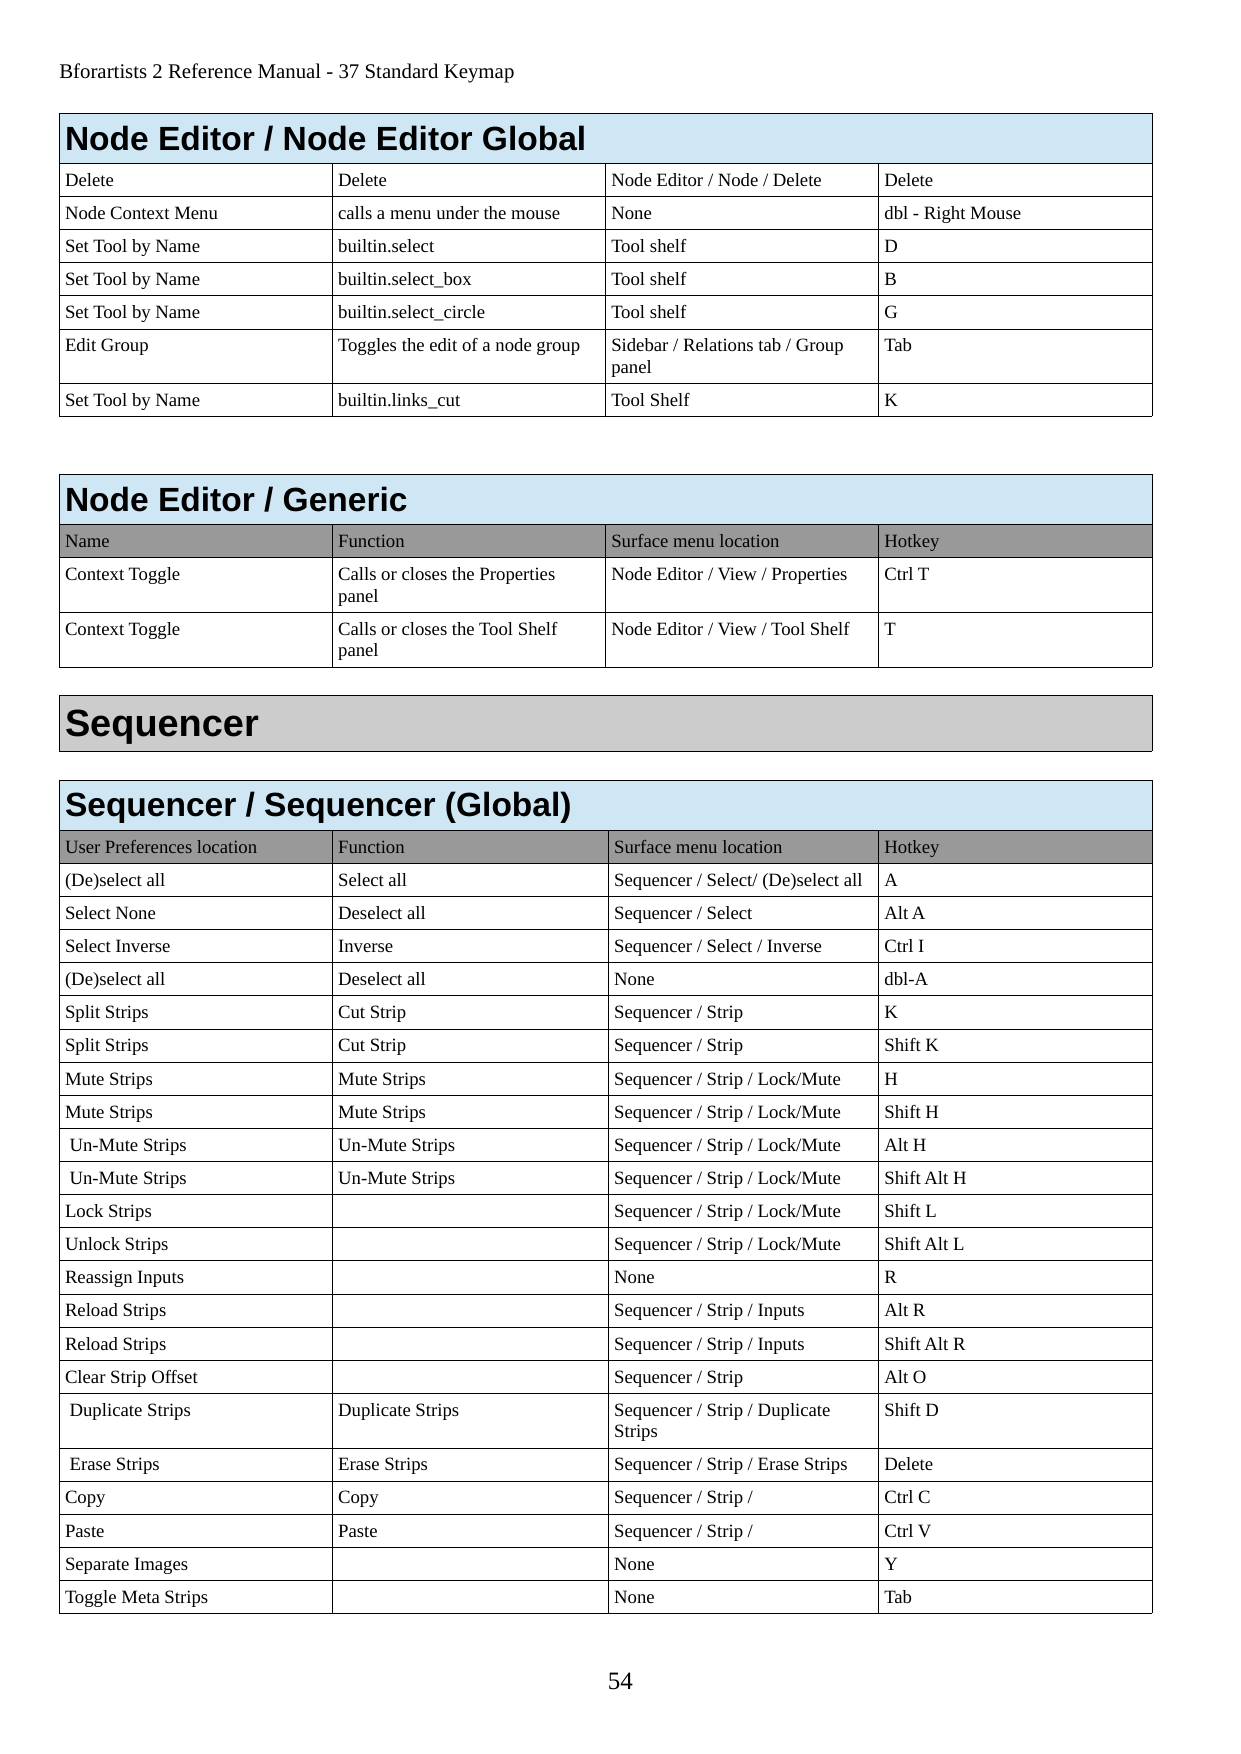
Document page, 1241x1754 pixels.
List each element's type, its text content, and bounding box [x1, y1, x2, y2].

table_cell Y [879, 1548, 1152, 1580]
table_cell Set Tool by Name [60, 230, 332, 262]
table_cell Separate Images [60, 1548, 332, 1580]
table_cell Ctrl T [879, 558, 1152, 612]
table_cell Cut Strip [333, 996, 608, 1028]
table_cell Lock Strips [60, 1195, 332, 1227]
table_cell Shift D [879, 1394, 1152, 1447]
table_cell Tool shelf [606, 263, 878, 295]
table_cell Delete [879, 1449, 1152, 1481]
table_cell Copy [333, 1482, 608, 1514]
table_cell Shift Alt R [879, 1328, 1152, 1360]
table_cell dbl-A [879, 963, 1152, 995]
table_cell Sequencer / Strip / Inputs [609, 1328, 878, 1360]
table_cell Shift Alt H [879, 1162, 1152, 1194]
table_cell Sequencer / Strip / Lock/Mute [609, 1162, 878, 1194]
table_cell Erase Strips [333, 1449, 608, 1481]
table_cell Sidebar / Relations tab / Group panel [606, 330, 878, 383]
table_cell Alt R [879, 1295, 1152, 1327]
table_cell Ctrl C [879, 1482, 1152, 1514]
table_cell Surface menu location [609, 831, 878, 863]
table_cell [333, 1261, 608, 1293]
table_cell Delete [60, 164, 332, 196]
table_cell Un-Mute Strips [60, 1162, 332, 1194]
table_cell None [609, 1548, 878, 1580]
table_cell None [609, 1261, 878, 1293]
table_cell H [879, 1063, 1152, 1095]
table_cell Shift H [879, 1096, 1152, 1128]
table_cell Calls or closes the Properties panel [333, 558, 605, 612]
table_cell T [879, 613, 1152, 667]
table_cell Erase Strips [60, 1449, 332, 1481]
table_cell Delete [879, 164, 1152, 196]
table_cell Duplicate Strips [60, 1394, 332, 1447]
table_cell Sequencer / Strip / [609, 1482, 878, 1514]
table_cell Toggles the edit of a node group [333, 330, 605, 383]
table_cell Paste [60, 1515, 332, 1547]
table_cell Split Strips [60, 1030, 332, 1062]
table_cell Set Tool by Name [60, 263, 332, 295]
table_cell Reload Strips [60, 1295, 332, 1327]
table_cell Alt O [879, 1361, 1152, 1393]
table_cell Reload Strips [60, 1328, 332, 1360]
table_cell Edit Group [60, 330, 332, 383]
table_cell Context Toggle [60, 558, 332, 612]
table_cell [333, 1581, 608, 1613]
table_cell Tab [879, 1581, 1152, 1613]
table_cell Select all [333, 864, 608, 896]
table_cell dbl - Right Mouse [879, 197, 1152, 229]
table_cell Hotkey [879, 525, 1152, 557]
table_cell Set Tool by Name [60, 384, 332, 416]
table_cell G [879, 296, 1152, 328]
table_cell [333, 1228, 608, 1260]
table_cell Function [333, 831, 608, 863]
table_cell [333, 1548, 608, 1580]
table_cell Shift L [879, 1195, 1152, 1227]
table_cell Deselect all [333, 963, 608, 995]
table_cell Sequencer / Strip [609, 996, 878, 1028]
table_cell Sequencer / Strip [609, 1361, 878, 1393]
table_cell Paste [333, 1515, 608, 1547]
table_cell Clear Strip Offset [60, 1361, 332, 1393]
table_cell Context Toggle [60, 613, 332, 667]
table_cell Ctrl I [879, 930, 1152, 962]
table_cell Select Inverse [60, 930, 332, 962]
table_cell Set Tool by Name [60, 296, 332, 328]
table_cell [333, 1361, 608, 1393]
table_header Sequencer / Sequencer (Global) [60, 781, 1152, 830]
table_cell Duplicate Strips [333, 1394, 608, 1447]
table_cell Shift Alt L [879, 1228, 1152, 1260]
table_cell Sequencer / Strip / Lock/Mute [609, 1096, 878, 1128]
table_cell None [609, 963, 878, 995]
table_header Node Editor / Generic [60, 475, 1152, 524]
table_cell (De)select all [60, 963, 332, 995]
table_cell [333, 1328, 608, 1360]
table_cell (De)select all [60, 864, 332, 896]
table_cell Mute Strips [60, 1096, 332, 1128]
table_cell Tab [879, 330, 1152, 383]
table_cell Calls or closes the Tool Shelf panel [333, 613, 605, 667]
table_cell Mute Strips [333, 1063, 608, 1095]
table_cell Alt A [879, 897, 1152, 929]
table_cell builtin.select [333, 230, 605, 262]
table_cell calls a menu under the mouse [333, 197, 605, 229]
table_cell Reassign Inputs [60, 1261, 332, 1293]
table_cell Surface menu location [606, 525, 878, 557]
table_cell builtin.select_circle [333, 296, 605, 328]
table_cell Sequencer / Strip / Lock/Mute [609, 1228, 878, 1260]
table_cell Tool shelf [606, 296, 878, 328]
table_cell Sequencer / Strip / Lock/Mute [609, 1063, 878, 1095]
table_cell K [879, 384, 1152, 416]
table_cell Sequencer / Select [609, 897, 878, 929]
table_cell Sequencer / Strip / Inputs [609, 1295, 878, 1327]
table_cell [333, 1295, 608, 1327]
table_cell Split Strips [60, 996, 332, 1028]
table_cell Shift K [879, 1030, 1152, 1062]
table_cell None [609, 1581, 878, 1613]
table_cell Sequencer / Strip / Lock/Mute [609, 1195, 878, 1227]
table_cell Alt H [879, 1129, 1152, 1161]
table_header Node Editor / Node Editor Global [60, 114, 1152, 163]
table_cell Cut Strip [333, 1030, 608, 1062]
table_cell Mute Strips [333, 1096, 608, 1128]
table_cell Unlock Strips [60, 1228, 332, 1260]
table_cell Tool Shelf [606, 384, 878, 416]
table_cell Copy [60, 1482, 332, 1514]
table_cell [333, 1195, 608, 1227]
table_cell Un-Mute Strips [333, 1129, 608, 1161]
table_cell Node Context Menu [60, 197, 332, 229]
table_cell Mute Strips [60, 1063, 332, 1095]
table_cell K [879, 996, 1152, 1028]
table_cell Inverse [333, 930, 608, 962]
table_cell A [879, 864, 1152, 896]
table_cell Sequencer / Strip / [609, 1515, 878, 1547]
table_cell B [879, 263, 1152, 295]
table_cell Name [60, 525, 332, 557]
table_cell Node Editor / View / Properties [606, 558, 878, 612]
table_cell R [879, 1261, 1152, 1293]
table_cell Hotkey [879, 831, 1152, 863]
table_cell Deselect all [333, 897, 608, 929]
table_cell Ctrl V [879, 1515, 1152, 1547]
table_cell Sequencer / Strip / Lock/Mute [609, 1129, 878, 1161]
table_cell Sequencer / Select/ (De)select all [609, 864, 878, 896]
table_cell builtin.select_box [333, 263, 605, 295]
table_cell Un-Mute Strips [60, 1129, 332, 1161]
table_cell Un-Mute Strips [333, 1162, 608, 1194]
table_cell Toggle Meta Strips [60, 1581, 332, 1613]
table_cell Select None [60, 897, 332, 929]
table_cell Node Editor / Node / Delete [606, 164, 878, 196]
table_cell Sequencer / Strip / Duplicate Strips [609, 1394, 878, 1447]
table_cell Delete [333, 164, 605, 196]
table_cell D [879, 230, 1152, 262]
table_cell Sequencer / Select / Inverse [609, 930, 878, 962]
table_cell Sequencer / Strip / Erase Strips [609, 1449, 878, 1481]
table_cell User Preferences location [60, 831, 332, 863]
table_cell Node Editor / View / Tool Shelf [606, 613, 878, 667]
table_cell Tool shelf [606, 230, 878, 262]
table_header Sequencer [60, 696, 1152, 751]
table_cell Sequencer / Strip [609, 1030, 878, 1062]
table_cell builtin.links_cut [333, 384, 605, 416]
table_cell Function [333, 525, 605, 557]
table_cell None [606, 197, 878, 229]
